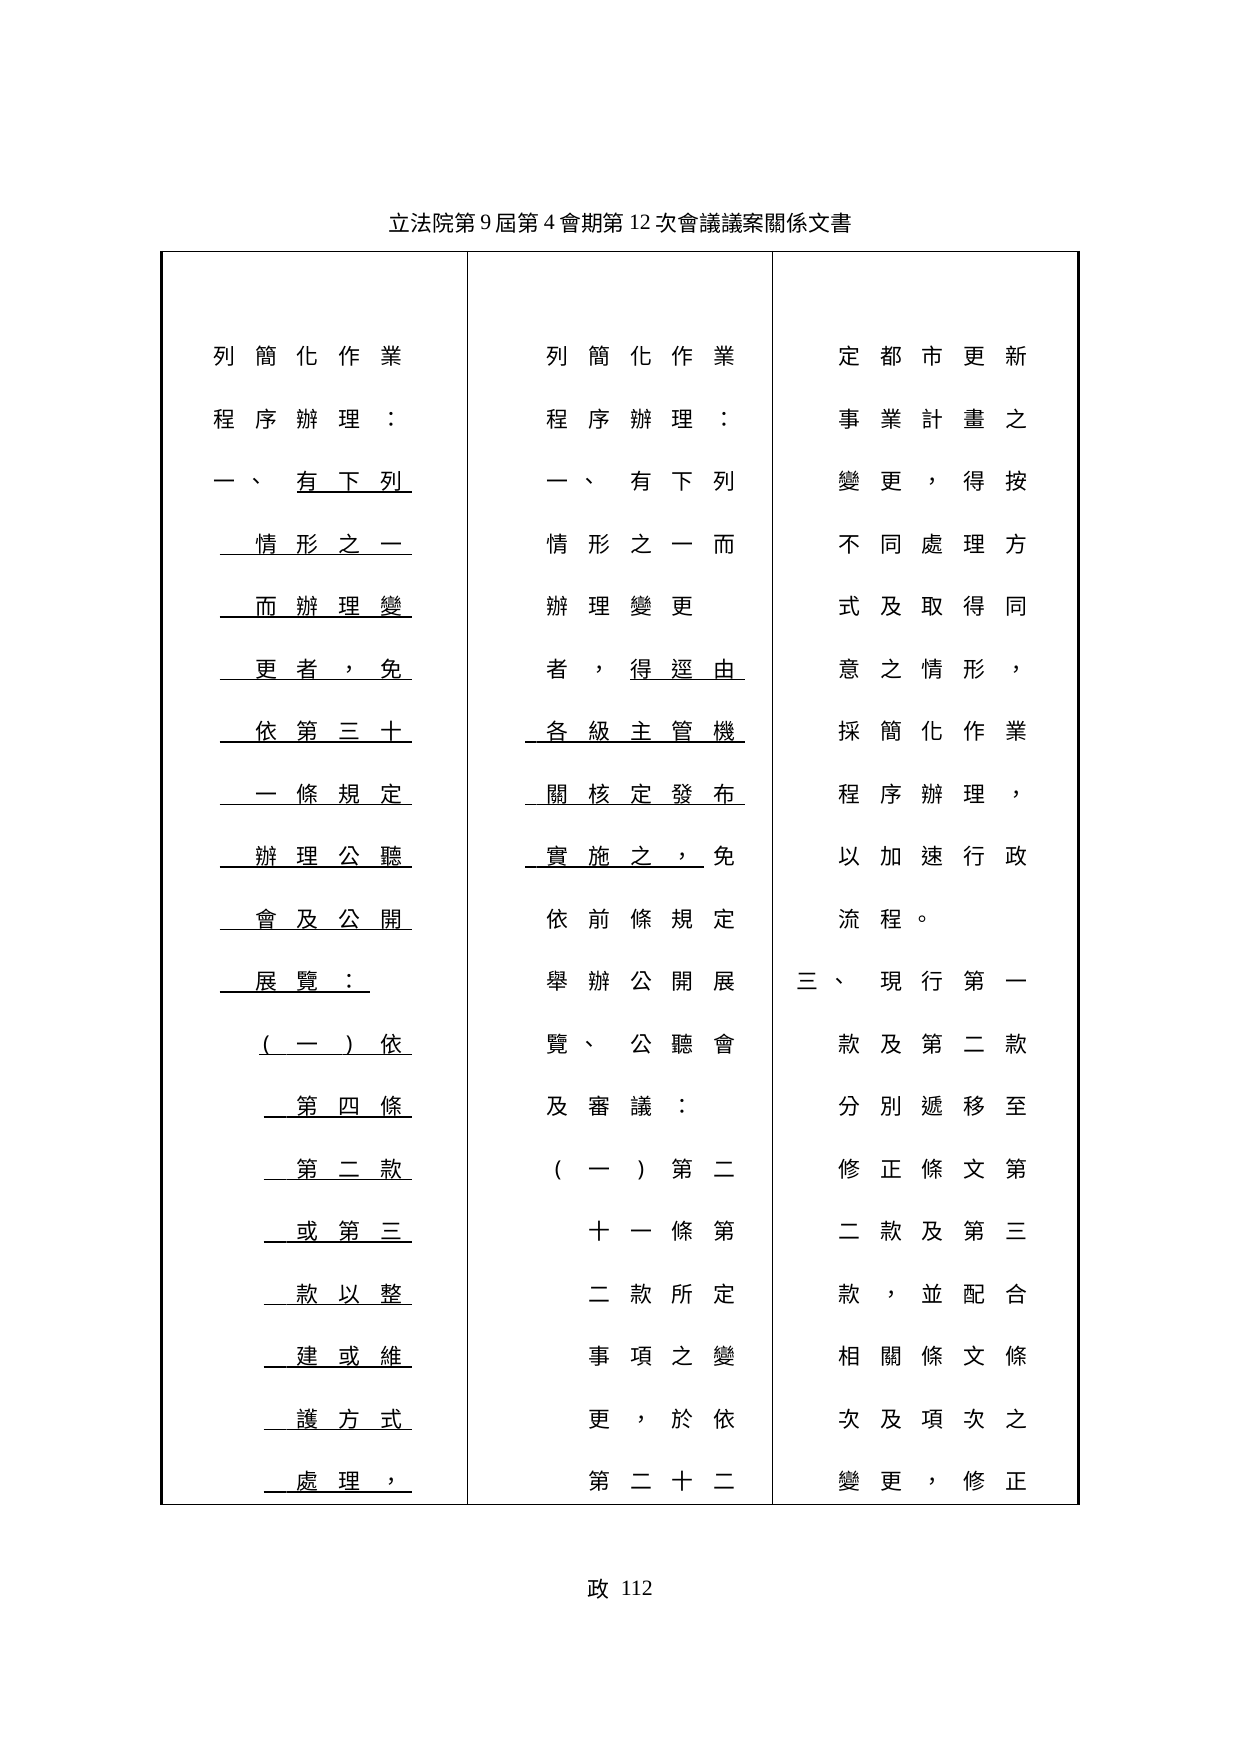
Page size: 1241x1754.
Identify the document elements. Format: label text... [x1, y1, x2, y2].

table_cell 列簡化作業程序辦理： 一、有下列情形之一而辦理變更者，得逕由各級主管機關核定發布實施之，免依前條規定舉辦公開展覽、公聽會及審議： (一)第二十一條第二款所定事項之變更，於依第二十二 [468, 252, 772, 1504]
table_cell 定都市更新事業計畫之變更，得按不同處理方式及取得同意之情形，採簡化作業程序辦理，以加速行政流程。 三、現行第一款及第二款分別遞移至修正條文第二款及第三款，並配合相關條文條次及項次之變更，修正 [773, 252, 1077, 1504]
table_cell 列簡化作業程序辦理： 一、有下列情形之一而辦理變更者，免依第三十一條規定辦理公聽會及公開展覽： (一)依第四條第二款或第三款以整建或維護方式處理， [163, 252, 467, 1504]
